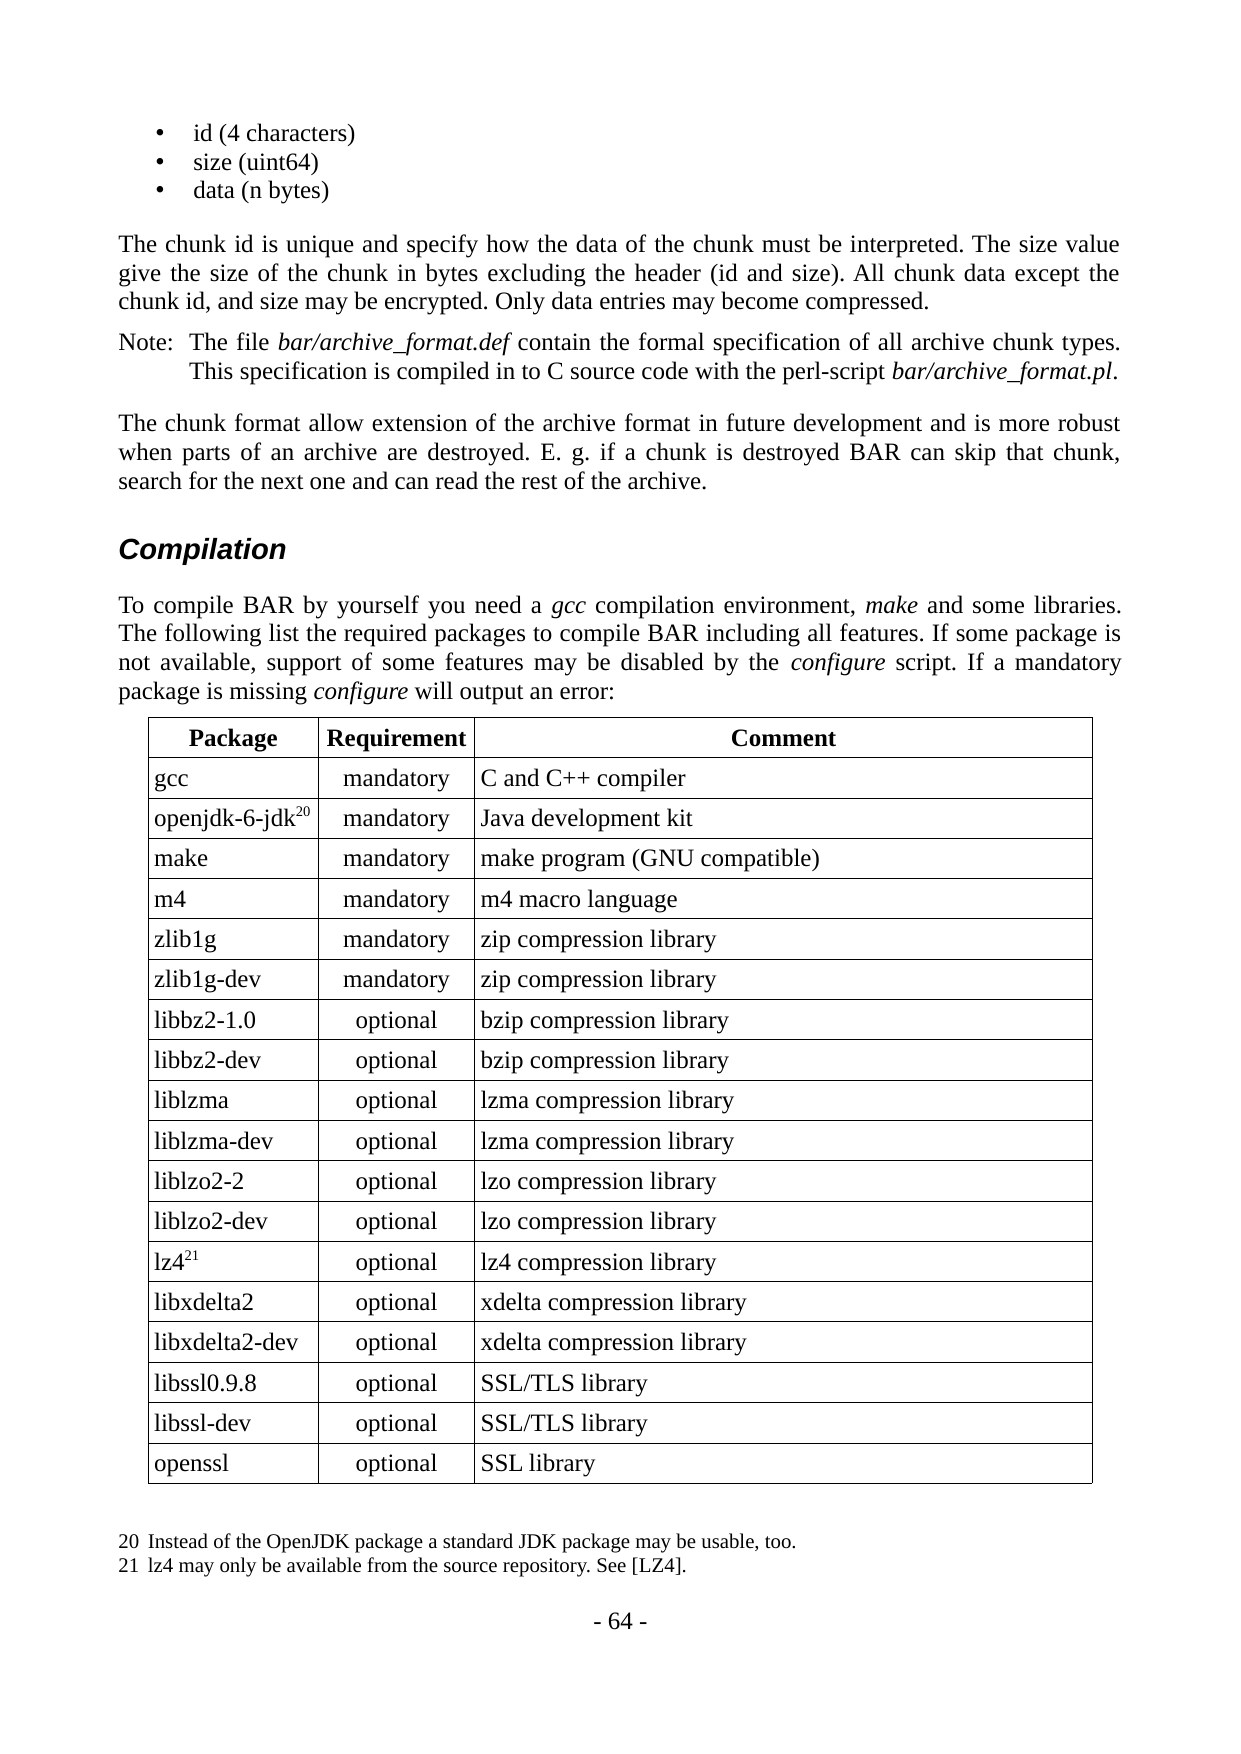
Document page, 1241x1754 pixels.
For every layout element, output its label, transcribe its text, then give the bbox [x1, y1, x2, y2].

table_cell m4 [149, 879, 318, 918]
table_cell gcc [149, 758, 318, 797]
table_cell SSL/TLS library [475, 1363, 1092, 1402]
table_cell liblzma-dev [149, 1121, 318, 1160]
table_cell libbz2-1.0 [149, 1000, 318, 1039]
table_cell optional [319, 1040, 474, 1079]
table_cell SSL library [475, 1444, 1092, 1483]
table_cell xdelta compression library [475, 1322, 1092, 1362]
table_cell libbz2-dev [149, 1040, 318, 1079]
table_cell lzo compression library [475, 1161, 1092, 1201]
table_cell mandatory [319, 839, 474, 878]
table_cell mandatory [319, 879, 474, 918]
table_cell optional [319, 1403, 474, 1442]
table_cell lzma compression library [475, 1121, 1092, 1160]
table_header Comment [475, 718, 1092, 757]
text Note: The file bar/archive_format.def contain the formal specification of all archive chunk types. This specification is compiled in to C source code with the perl-script bar/archive_format.pl. [118, 327, 1122, 384]
table_cell liblzma [149, 1081, 318, 1120]
table_cell openssl [149, 1444, 318, 1483]
table_cell optional [319, 1121, 474, 1160]
table_cell xdelta compression library [475, 1282, 1092, 1321]
list id (4 characters) [156, 118, 1122, 147]
table_cell libxdelta2-dev [149, 1322, 318, 1362]
list data (n bytes) [156, 176, 1122, 204]
table_cell lzma compression library [475, 1081, 1092, 1120]
table_cell SSL/TLS library [475, 1403, 1092, 1442]
list size (uint64) [156, 147, 1122, 176]
table_cell bzip compression library [475, 1040, 1092, 1079]
table_cell mandatory [319, 919, 474, 959]
table_cell optional [319, 1322, 474, 1362]
table_cell optional [319, 1202, 474, 1241]
table_cell zlib1g-dev [149, 960, 318, 999]
table_cell bzip compression library [475, 1000, 1092, 1039]
table_cell liblzo2-dev [149, 1202, 318, 1241]
table_cell libxdelta2 [149, 1282, 318, 1321]
table_cell optional [319, 1282, 474, 1321]
text The chunk id is unique and specify how the data of the chunk must be interpreted. The size value give the size of the chunk in bytes excluding the header (id and size). All chunk data except the chunk id, and size may be encrypted. Only data entries may become compressed. [118, 229, 1122, 315]
table_cell libssl0.9.8 [149, 1363, 318, 1402]
table_cell zip compression library [475, 960, 1092, 999]
table_cell lzo compression library [475, 1202, 1092, 1241]
table_cell mandatory [319, 758, 474, 797]
text The chunk format allow extension of the archive format in future development and is more robust when parts of an archive are destroyed. E. g. if a chunk is destroyed BAR can skip that chunk, search for the next one and can read the rest of the archive. [118, 408, 1122, 495]
table_cell mandatory [319, 799, 474, 838]
table_cell make [149, 839, 318, 878]
text To compile BAR by yourself you need a gcc compilation environment, make and some libraries. The following list the required packages to compile BAR including all features. If some package is not available, support of some features may be disabled by the configure script. If a mandatory package is missing configure will output an error: [118, 590, 1122, 705]
table_cell libssl-dev [149, 1403, 318, 1442]
table_cell optional [319, 1161, 474, 1201]
table_cell optional [319, 1081, 474, 1120]
table_cell liblzo2-2 [149, 1161, 318, 1201]
table_cell make program (GNU compatible) [475, 839, 1092, 878]
table_cell lz4 [149, 1242, 318, 1281]
table_cell zlib1g [149, 919, 318, 959]
table_cell optional [319, 1444, 474, 1483]
table_cell Java development kit [475, 799, 1092, 838]
table_cell mandatory [319, 960, 474, 999]
table_cell m4 macro language [475, 879, 1092, 918]
table_cell optional [319, 1000, 474, 1039]
table_cell lz4 compression library [475, 1242, 1092, 1281]
table_cell C and C++ compiler [475, 758, 1092, 797]
table_cell zip compression library [475, 919, 1092, 959]
table_cell openjdk-6-jdk [149, 799, 318, 838]
table_cell optional [319, 1363, 474, 1402]
table_header Requirement [319, 718, 474, 757]
subtitle Compilation [118, 532, 1122, 565]
table_cell optional [319, 1242, 474, 1281]
table_header Package [149, 718, 318, 757]
